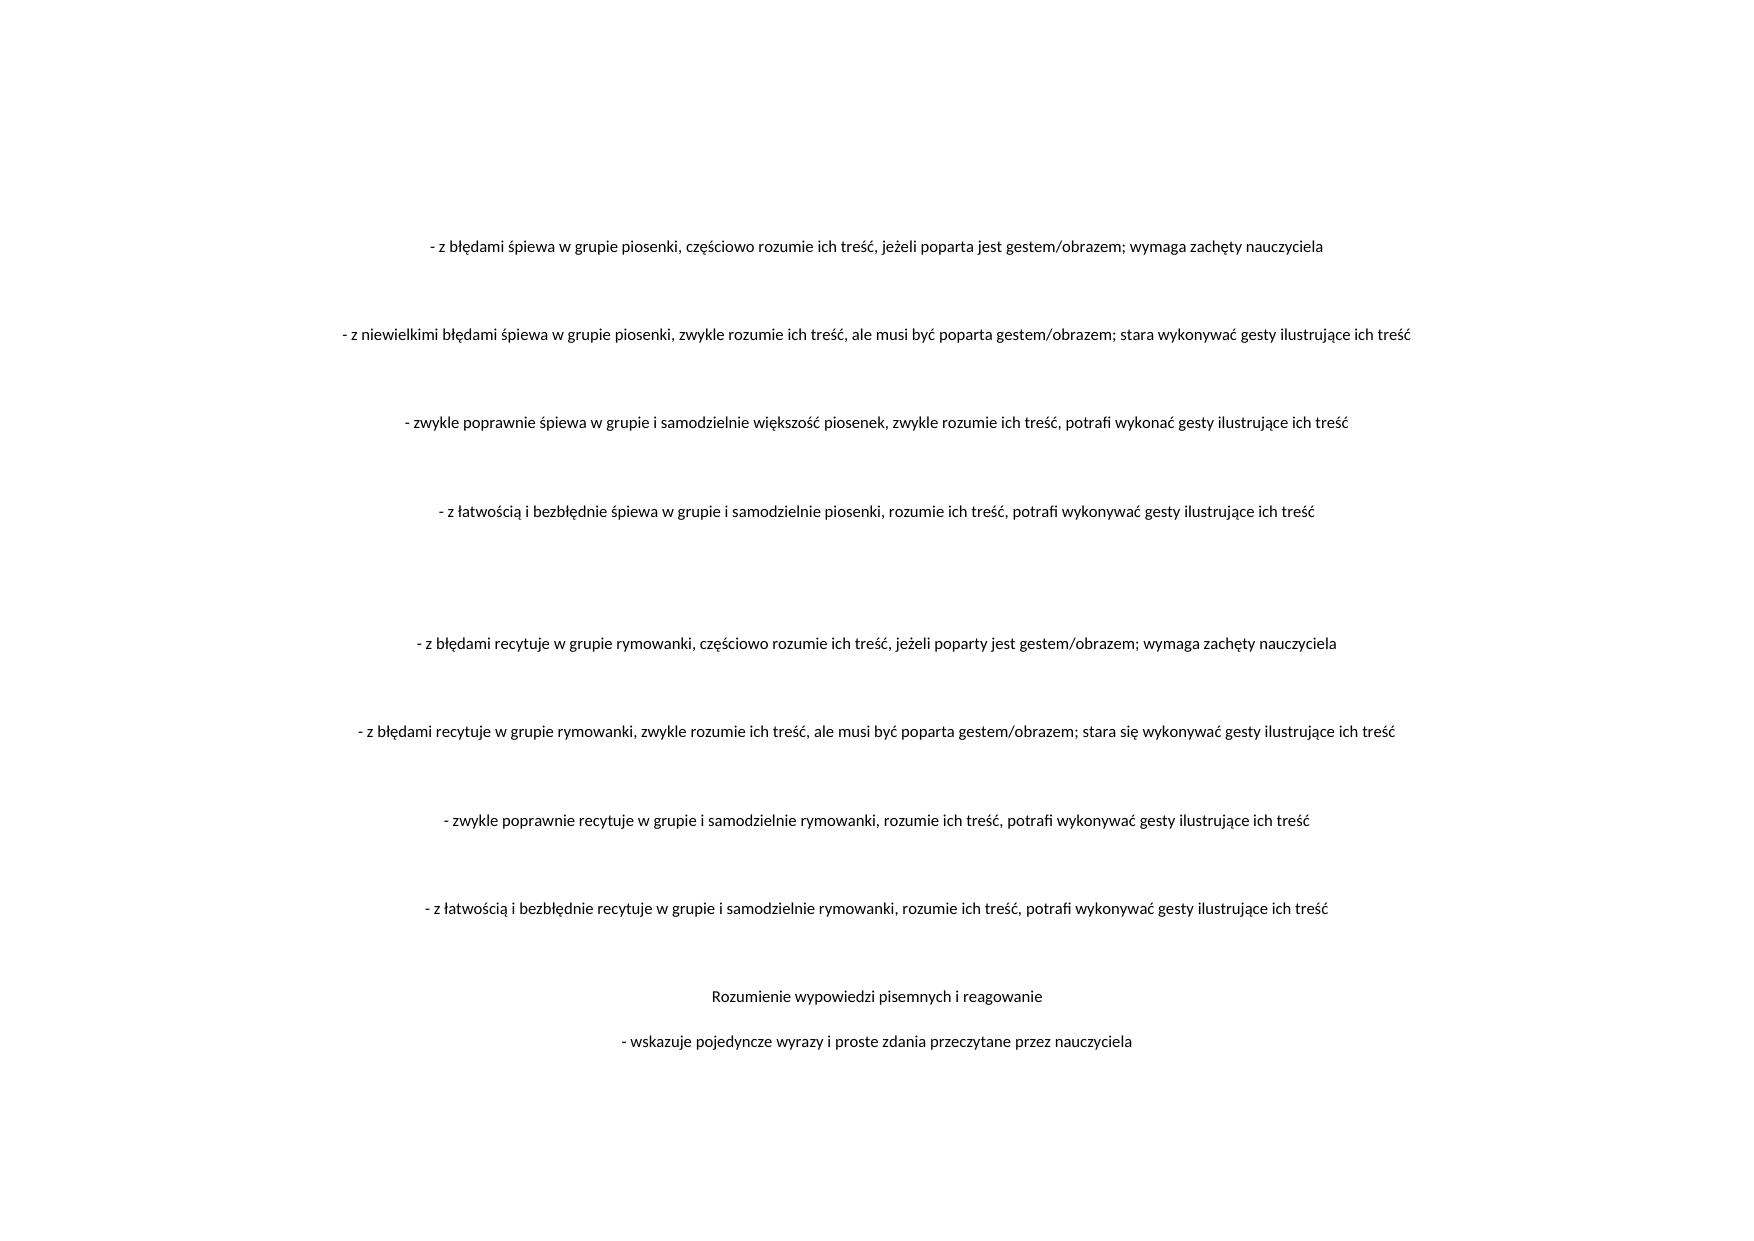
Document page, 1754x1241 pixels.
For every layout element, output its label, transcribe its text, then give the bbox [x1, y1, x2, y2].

text - z łatwością i bezbłędnie śpiewa w grupie i samodzielnie piosenki, rozumie ich treść, potrafi wykonywać gesty ilustrujące ich treść [148, 501, 1606, 521]
text - z łatwością i bezbłędnie recytuje w grupie i samodzielnie rymowanki, rozumie ich treść, potrafi wykonywać gesty ilustrujące ich treść [148, 898, 1606, 919]
text Rozumienie wypowiedzi pisemnych i reagowanie [148, 987, 1606, 1007]
text - zwykle poprawnie śpiewa w grupie i samodzielnie większość piosenek, zwykle rozumie ich treść, potrafi wykonać gesty ilustrujące ich treść [148, 413, 1606, 433]
text - z błędami recytuje w grupie rymowanki, zwykle rozumie ich treść, ale musi być poparta gestem/obrazem; stara się wykonywać gesty ilustrujące ich treść [148, 722, 1606, 742]
text - zwykle poprawnie recytuje w grupie i samodzielnie rymowanki, rozumie ich treść, potrafi wykonywać gesty ilustrujące ich treść [148, 810, 1606, 830]
text - z błędami śpiewa w grupie piosenki, częściowo rozumie ich treść, jeżeli poparta jest gestem/obrazem; wymaga zachęty nauczyciela [148, 236, 1606, 256]
text - wskazuje pojedyncze wyrazy i proste zdania przeczytane przez nauczyciela [148, 1031, 1606, 1051]
text - z błędami recytuje w grupie rymowanki, częściowo rozumie ich treść, jeżeli poparty jest gestem/obrazem; wymaga zachęty nauczyciela [148, 633, 1606, 654]
text - z niewielkimi błędami śpiewa w grupie piosenki, zwykle rozumie ich treść, ale musi być poparta gestem/obrazem; stara wykonywać gesty ilustrujące ich treść [148, 324, 1606, 344]
